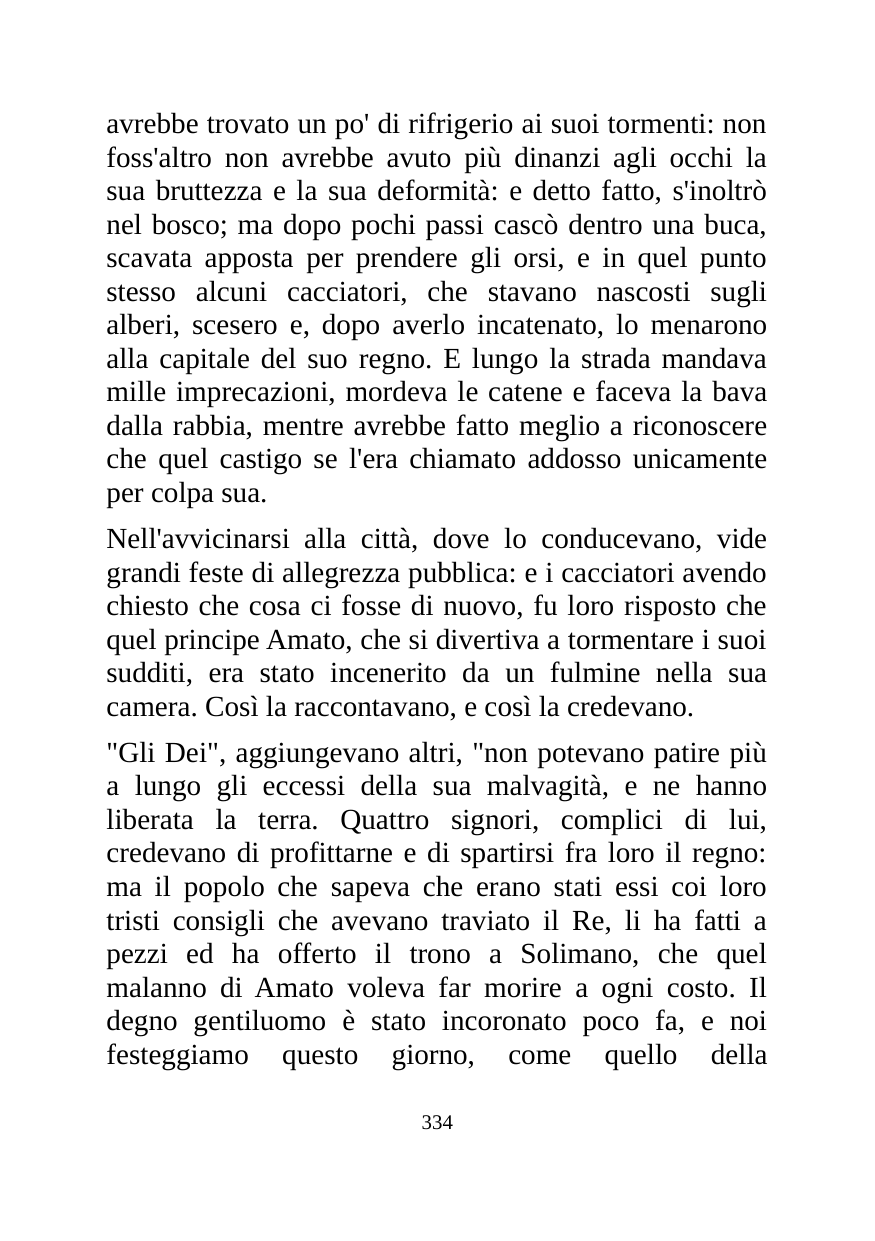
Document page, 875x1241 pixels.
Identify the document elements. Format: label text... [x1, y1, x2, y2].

text "Gli Dei", aggiungevano altri, "non potevano patire più a lungo gli eccessi della sua malvagità, e ne hanno liberata la terra. Quattro signori, complici di lui, credevano di profittarne e di spartirsi fra loro il regno: ma il popolo che sapeva che erano stati essi coi loro tristi consigli che avevano traviato il Re, li ha fatti a pezzi ed ha offerto il trono a Solimano, che quel malanno di Amato voleva far morire a ogni costo. Il degno gentiluomo è stato incoronato poco fa, e noi festeggiamo questo giorno, come quello della [106, 735, 768, 1070]
text Nell'avvicinarsi alla città, dove lo conducevano, vide grandi feste di allegrezza pubblica: e i cacciatori avendo chiesto che cosa ci fosse di nuovo, fu loro risposto che quel principe Amato, che si divertiva a tormentare i suoi sudditi, era stato incenerito da un fulmine nella sua camera. Così la raccontavano, e così la credevano. [106, 521, 768, 722]
text avrebbe trovato un po' di rifrigerio ai suoi tormenti: non foss'altro non avrebbe avuto più dinanzi agli occhi la sua bruttezza e la sua deformità: e detto fatto, s'inoltrò nel bosco; ma dopo pochi passi cascò dentro una buca, scavata apposta per prendere gli orsi, e in quel punto stesso alcuni cacciatori, che stavano nascosti sugli alberi, scesero e, dopo averlo incatenato, lo menarono alla capitale del suo regno. E lungo la strada mandava mille imprecazioni, mordeva le catene e faceva la bava dalla rabbia, mentre avrebbe fatto meglio a riconoscere che quel castigo se l'era chiamato addosso unicamente per colpa sua. [106, 106, 768, 509]
